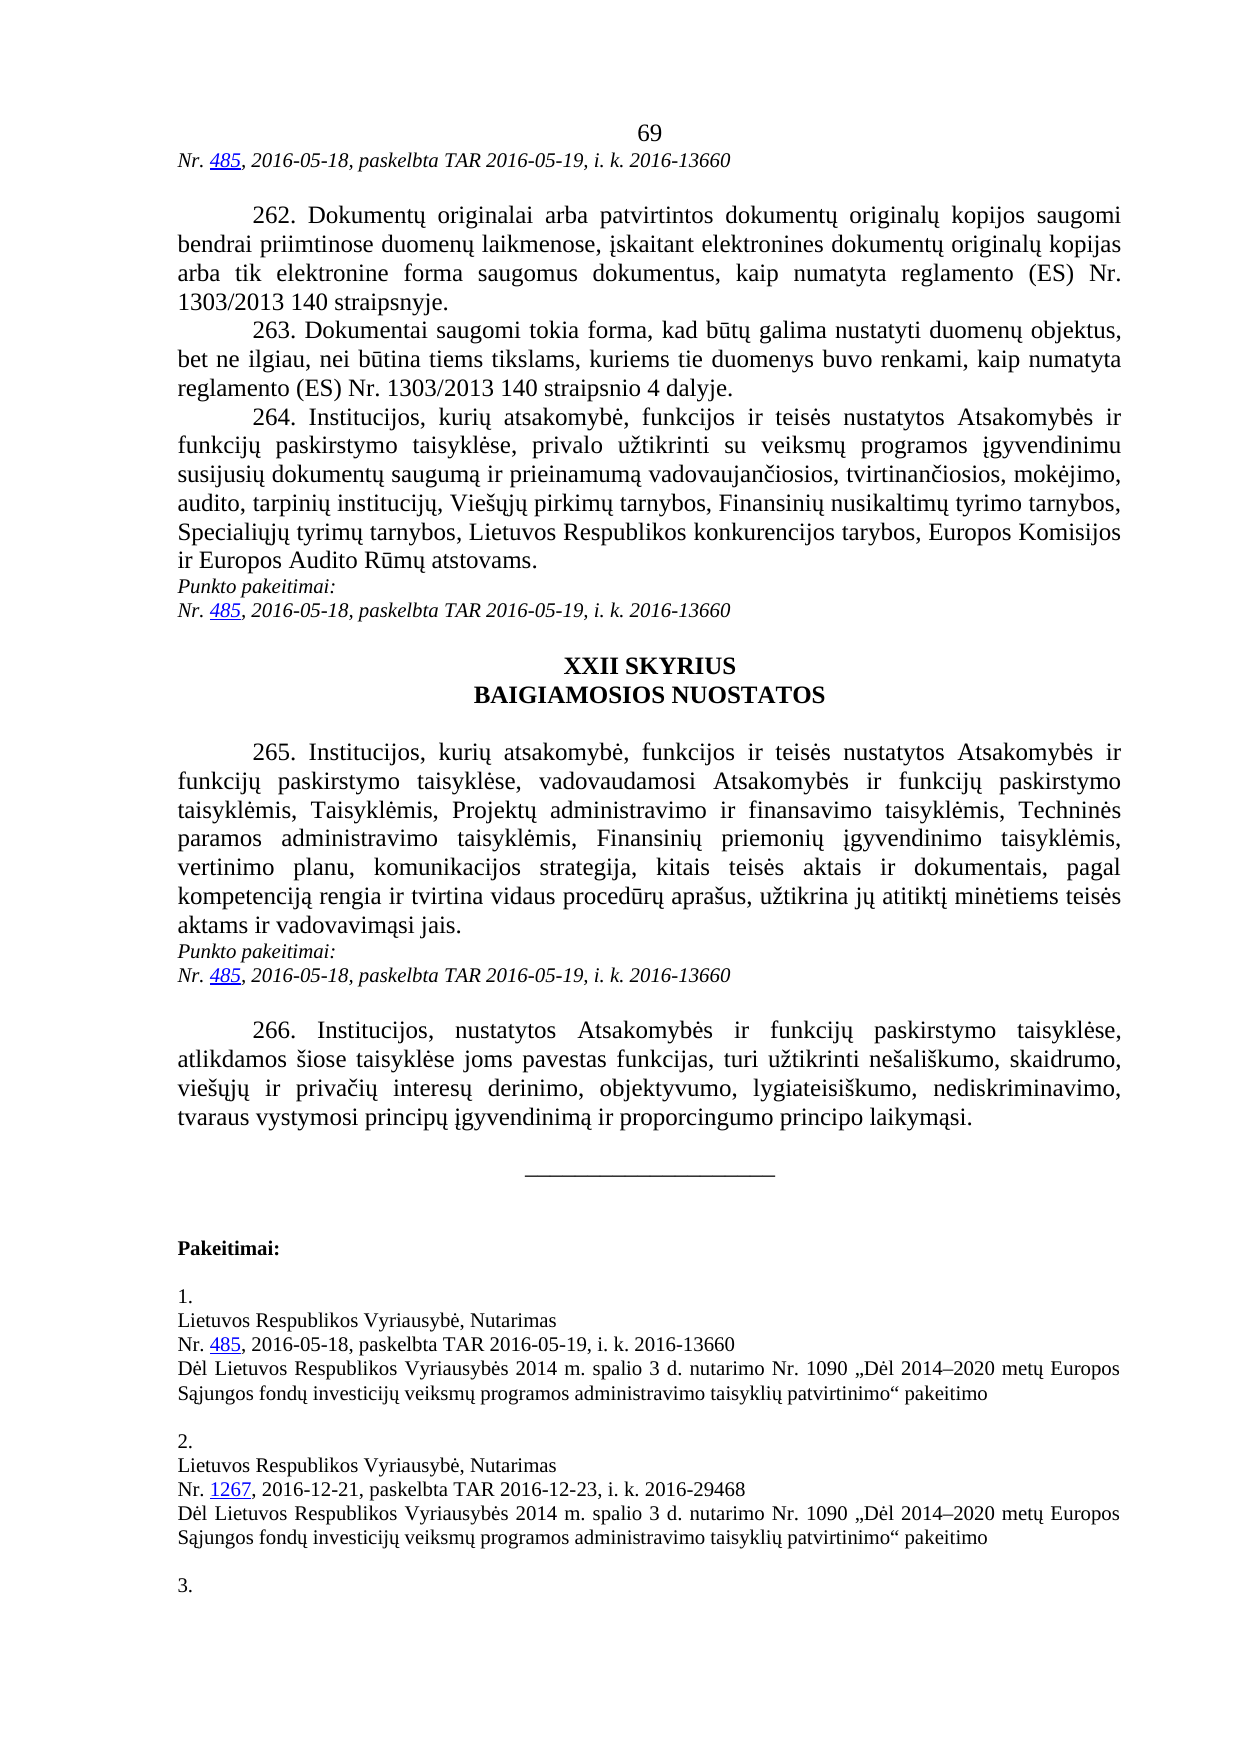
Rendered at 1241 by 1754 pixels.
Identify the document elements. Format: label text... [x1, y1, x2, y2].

text Punkto pakeitimai: [177, 574, 1122, 598]
text Pakeitimai: [177, 1236, 1122, 1260]
text 2. [177, 1428, 1122, 1453]
text –––––––––––––––––––– [177, 1159, 1122, 1188]
text Lietuvos Respublikos Vyriausybė, Nutarimas [177, 1453, 1122, 1477]
text 262. Dokumentų originalai arba patvirtintos dokumentų originalų kopijos saugomi bendrai priimtinose duomenų laikmenose, įskaitant elektronines dokumentų originalų kopijas arba tik elektronine forma saugomus dokumentus, kaip numatyta reglamento (ES) Nr. 1303/2013 140 straipsnyje. [177, 200, 1122, 315]
text Nr. 1267, 2016-12-21, paskelbta TAR 2016-12-23, i. k. 2016-29468 [177, 1477, 1122, 1501]
text Punkto pakeitimai: [177, 938, 1122, 963]
text 265. Institucijos, kurių atsakomybė, funkcijos ir teisės nustatytos Atsakomybės ir funkcijų paskirstymo taisyklėse, vadovaudamosi Atsakomybės ir funkcijų paskirstymo taisyklėmis, Taisyklėmis, Projektų administravimo ir finansavimo taisyklėmis, Techninės paramos administravimo taisyklėmis, Finansinių priemonių įgyvendinimo taisyklėmis, vertinimo planu, komunikacijos strategija, kitais teisės aktais ir dokumentais, pagal kompetenciją rengia ir tvirtina vidaus procedūrų aprašus, užtikrina jų atitiktį minėtiems teisės aktams ir vadovavimąsi jais. [177, 737, 1122, 938]
text Nr. 485, 2016-05-18, paskelbta TAR 2016-05-19, i. k. 2016-13660 [177, 1332, 1122, 1356]
text 263. Dokumentai saugomi tokia forma, kad būtų galima nustatyti duomenų objektus, bet ne ilgiau, nei būtina tiems tikslams, kuriems tie duomenys buvo renkami, kaip numatyta reglamento (ES) Nr. 1303/2013 140 straipsnio 4 dalyje. [177, 315, 1122, 402]
text Nr. 485, 2016-05-18, paskelbta TAR 2016-05-19, i. k. 2016-13660 [177, 963, 1122, 987]
text 266. Institucijos, nustatytos Atsakomybės ir funkcijų paskirstymo taisyklėse, atlikdamos šiose taisyklėse joms pavestas funkcijas, turi užtikrinti nešališkumo, skaidrumo, viešųjų ir privačių interesų derinimo, objektyvumo, lygiateisiškumo, nediskriminavimo, tvaraus vystymosi principų įgyvendinimą ir proporcingumo principo laikymąsi. [177, 1015, 1122, 1130]
text XXII SKYRIUS [177, 651, 1122, 680]
text 1. [177, 1284, 1122, 1308]
text Dėl Lietuvos Respublikos Vyriausybės 2014 m. spalio 3 d. nutarimo Nr. 1090 „Dėl 2014–2020 metų Europos Sąjungos fondų investicijų veiksmų programos administravimo taisyklių patvirtinimo“ pakeitimo [177, 1356, 1122, 1404]
text 264. Institucijos, kurių atsakomybė, funkcijos ir teisės nustatytos Atsakomybės ir funkcijų paskirstymo taisyklėse, privalo užtikrinti su veiksmų programos įgyvendinimu susijusių dokumentų saugumą ir prieinamumą vadovaujančiosios, tvirtinančiosios, mokėjimo, audito, tarpinių institucijų, Viešųjų pirkimų tarnybos, Finansinių nusikaltimų tyrimo tarnybos, Specialiųjų tyrimų tarnybos, Lietuvos Respublikos konkurencijos tarybos, Europos Komisijos ir Europos Audito Rūmų atstovams. [177, 402, 1122, 574]
text Nr. 485, 2016-05-18, paskelbta TAR 2016-05-19, i. k. 2016-13660 [177, 598, 1122, 622]
text Nr. 485, 2016-05-18, paskelbta TAR 2016-05-19, i. k. 2016-13660 [177, 148, 1122, 172]
text Dėl Lietuvos Respublikos Vyriausybės 2014 m. spalio 3 d. nutarimo Nr. 1090 „Dėl 2014–2020 metų Europos Sąjungos fondų investicijų veiksmų programos administravimo taisyklių patvirtinimo“ pakeitimo [177, 1501, 1122, 1549]
text Lietuvos Respublikos Vyriausybė, Nutarimas [177, 1308, 1122, 1332]
text BAIGIAMOSIOS NUOSTATOS [177, 680, 1122, 708]
text 3. [177, 1573, 1122, 1597]
